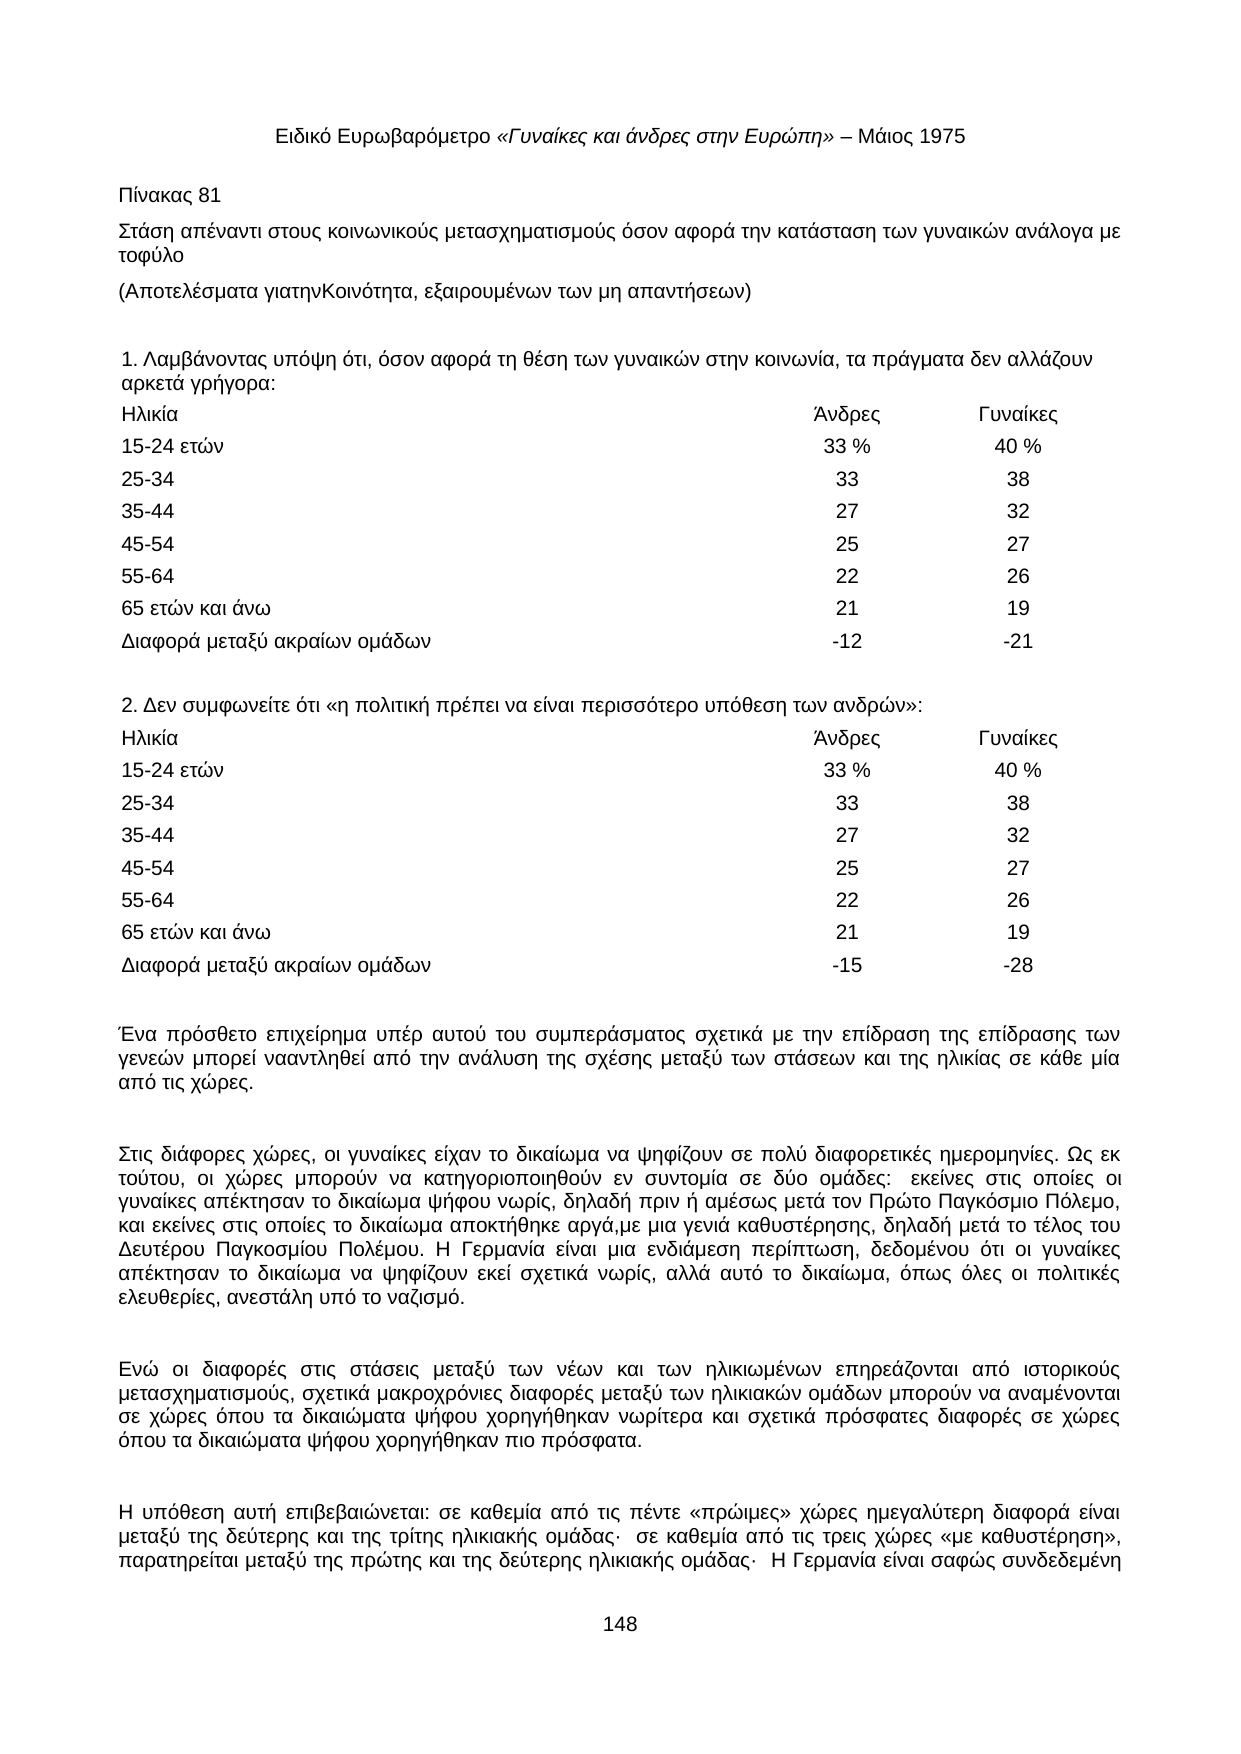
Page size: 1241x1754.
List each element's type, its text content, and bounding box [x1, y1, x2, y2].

table_cell 65 ετών και άνω [118, 592, 756, 624]
table_cell 22 [756, 560, 938, 592]
table_cell 27 [756, 495, 938, 527]
table_cell 21 [756, 916, 938, 948]
table_cell 40 % [939, 430, 1098, 462]
table_cell 25 [756, 527, 938, 559]
table_cell 15-24 ετών [118, 430, 756, 462]
table_cell 25-34 [118, 786, 756, 819]
table_cell 45-54 [118, 527, 756, 559]
text Ενώ οι διαφορές στις στάσεις μεταξύ των νέων και των ηλικιωμένων επηρεάζονται από ιστορικούς μετασχηματισμούς, σχετικά μακροχρόνιες διαφορές μεταξύ των ηλικιακών ομάδων μπορούν να αναμένονται σε χώρες όπου τα δικαιώματα ψήφου χορηγήθηκαν νωρίτερα και σχετικά πρόσφατες διαφορές σε χώρες όπου τα δικαιώματα ψήφου χορηγήθηκαν πιο πρόσφατα. [118, 1356, 1122, 1452]
table_cell 45-54 [118, 851, 756, 883]
table_cell 38 [939, 786, 1098, 819]
text Πίνακας 81 [118, 183, 1122, 207]
table_cell 19 [939, 592, 1098, 624]
table_cell 35-44 [118, 495, 756, 527]
table_cell [756, 657, 938, 689]
table_cell 27 [939, 851, 1098, 883]
table_cell 33 % [756, 754, 938, 786]
table_cell 19 [939, 916, 1098, 948]
table_cell Άνδρες [756, 398, 938, 430]
text Στις διάφορες χώρες, οι γυναίκες είχαν το δικαίωμα να ψηφίζουν σε πολύ διαφορετικές ημερομηνίες. Ως εκ τούτου, οι χώρες μπορούν να κατηγοριοποιηθούν εν συντομία σε δύο ομάδες: εκείνες στις οποίες οι γυναίκες απέκτησαν το δικαίωμα ψήφου νωρίς, δηλαδή πριν ή αμέσως μετά τον Πρώτο Παγκόσμιο Πόλεμο, και εκείνες στις οποίες το δικαίωμα αποκτήθηκε αργά,με μια γενιά καθυστέρησης, δηλαδή μετά το τέλος του Δευτέρου Παγκοσμίου Πολέμου. Η Γερμανία είναι μια ενδιάμεση περίπτωση, δεδομένου ότι οι γυναίκες απέκτησαν το δικαίωμα να ψηφίζουν εκεί σχετικά νωρίς, αλλά αυτό το δικαίωμα, όπως όλες οι πολιτικές ελευθερίες, ανεστάλη υπό το ναζισμό. [118, 1141, 1122, 1309]
table_cell 26 [939, 560, 1098, 592]
table_cell 32 [939, 495, 1098, 527]
table_cell Άνδρες [756, 722, 938, 754]
table_cell Διαφορά μεταξύ ακραίων ομάδων [118, 624, 756, 657]
table_cell 55-64 [118, 884, 756, 916]
table_cell 65 ετών και άνω [118, 916, 756, 948]
table_cell 33 [756, 786, 938, 819]
table_cell 38 [939, 463, 1098, 495]
table_cell 33 [756, 463, 938, 495]
table_cell 25-34 [118, 463, 756, 495]
table_cell -15 [756, 948, 938, 981]
table_cell 27 [939, 527, 1098, 559]
table_cell Ηλικία [118, 722, 756, 754]
table_cell 26 [939, 884, 1098, 916]
table_cell Ηλικία [118, 398, 756, 430]
table_cell 15-24 ετών [118, 754, 756, 786]
text (Αποτελέσματα γιατηνΚοινότητα, εξαιρουμένων των μη απαντήσεων) [118, 278, 1122, 302]
table_cell -12 [756, 624, 938, 657]
table_cell Διαφορά μεταξύ ακραίων ομάδων [118, 948, 756, 981]
table_cell -28 [939, 948, 1098, 981]
table_cell [118, 657, 756, 689]
text Στάση απέναντι στους κοινωνικούς μετασχηματισμούς όσον αφορά την κατάσταση των γυναικών ανάλογα με τοφύλο [118, 219, 1122, 267]
table_cell 27 [756, 819, 938, 851]
table_cell 55-64 [118, 560, 756, 592]
text Ένα πρόσθετο επιχείρημα υπέρ αυτού του συμπεράσματος σχετικά με την επίδραση της επίδρασης των γενεών μπορεί νααντληθεί από την ανάλυση της σχέσης μεταξύ των στάσεων και της ηλικίας σε κάθε μία από τις χώρες. [118, 1022, 1122, 1094]
text Η υπόθεση αυτή επιβεβαιώνεται: σε καθεμία από τις πέντε «πρώιμες» χώρες ημεγαλύτερη διαφορά είναι μεταξύ της δεύτερης και της τρίτης ηλικιακής ομάδας· σε καθεμία από τις τρεις χώρες «με καθυστέρηση», παρατηρείται μεταξύ της πρώτης και της δεύτερης ηλικιακής ομάδας· Η Γερμανία είναι σαφώς συνδεδεμένη [118, 1499, 1122, 1571]
table_cell Γυναίκες [939, 722, 1098, 754]
table_cell -21 [939, 624, 1098, 657]
table_cell 25 [756, 851, 938, 883]
table_cell 40 % [939, 754, 1098, 786]
table_cell 33 % [756, 430, 938, 462]
table_cell 22 [756, 884, 938, 916]
table_cell 21 [756, 592, 938, 624]
table_cell Γυναίκες [939, 398, 1098, 430]
table_cell 32 [939, 819, 1098, 851]
table_header 1. Λαμβάνοντας υπόψη ότι, όσον αφορά τη θέση των γυναικών στην κοινωνία, τα πράγματα δεν αλλάζουν αρκετά γρήγορα: [118, 344, 1098, 398]
table_cell 2. Δεν συμφωνείτε ότι «η πολιτική πρέπει να είναι περισσότερο υπόθεση των ανδρών»: [118, 689, 1098, 722]
table_cell 35-44 [118, 819, 756, 851]
table_cell [939, 657, 1098, 689]
